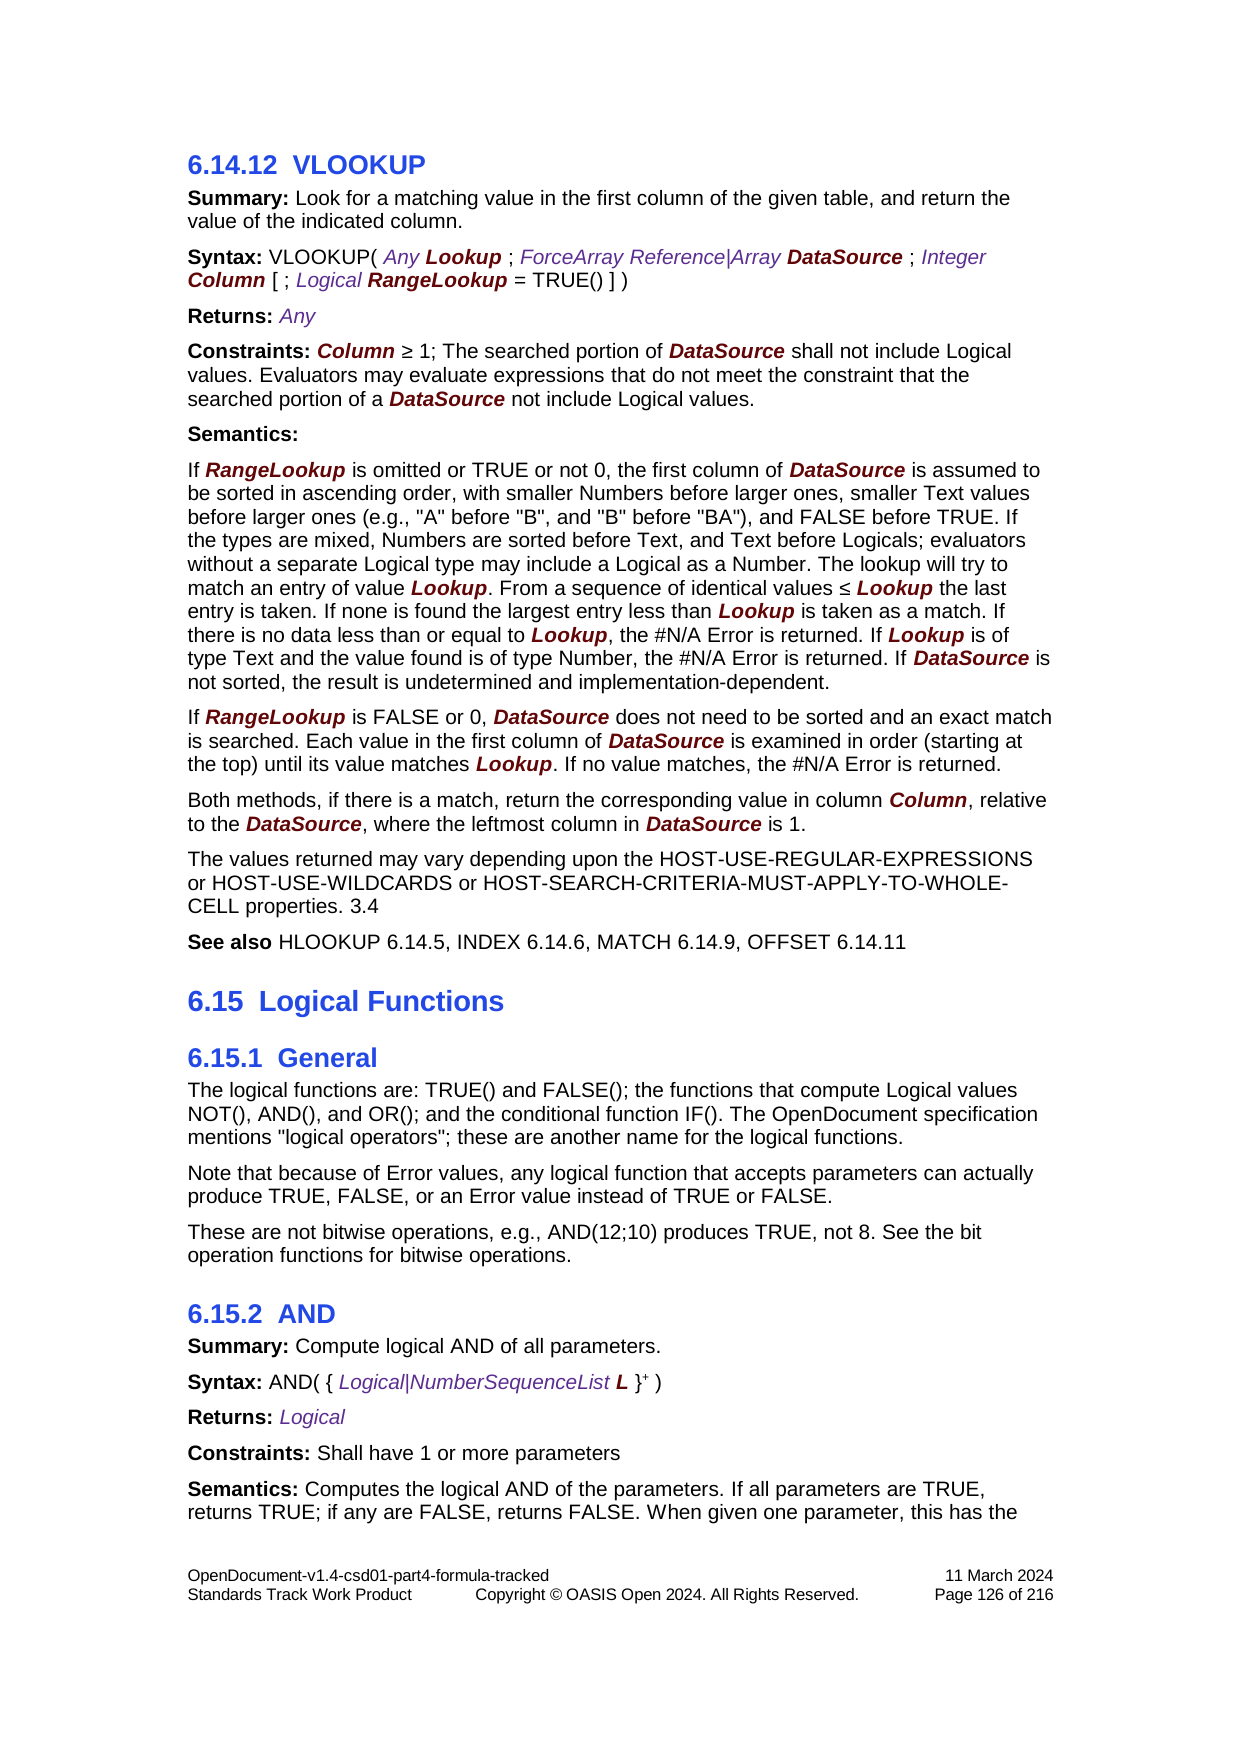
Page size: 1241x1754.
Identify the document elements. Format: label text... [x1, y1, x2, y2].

subtitle General [187, 1042, 1053, 1072]
text The logical functions are: TRUE() and FALSE(); the functions that compute Logical values NOT(), AND(), and OR(); and the conditional function IF(). The OpenDocument specification mentions "logical operators"; these are another name for the logical functions. [187, 1078, 1053, 1149]
subtitle Logical Functions [187, 985, 1053, 1017]
text Returns: Any [187, 304, 1053, 328]
text Syntax: AND( { Logical|NumberSequenceList L }+ ) [187, 1370, 1053, 1394]
text Note that because of Error values, any logical function that accepts parameters can actually produce TRUE, FALSE, or an Error value instead of TRUE or FALSE. [187, 1161, 1053, 1208]
text Constraints: Column ≥ 1; The searched portion of DataSource shall not include Logical values. Evaluators may evaluate expressions that do not meet the constraint that the searched portion of a DataSource not include Logical values. [187, 340, 1053, 411]
text The values returned may vary depending upon the HOST-USE-REGULAR-EXPRESSIONS or HOST-USE-WILDCARDS or HOST-SEARCH-CRITERIA-MUST-APPLY-TO-WHOLE-CELL properties. 3.4 [187, 848, 1053, 918]
text If RangeLookup is FALSE or 0, DataSource does not need to be sorted and an exact match is searched. Each value in the first column of DataSource is examined in order (starting at the top) until its value matches Lookup. If no value matches, the #N/A Error is returned. [187, 706, 1053, 776]
text See also HLOOKUP 6.14.5, INDEX 6.14.6, MATCH 6.14.9, OFFSET 6.14.11 [187, 930, 1053, 954]
subtitle AND [187, 1298, 1053, 1328]
text Summary: Look for a matching value in the first column of the given table, and return the value of the indicated column. [187, 186, 1053, 233]
text These are not bitwise operations, e.g., AND(12;10) produces TRUE, not 8. See the bit operation functions for bitwise operations. [187, 1220, 1053, 1267]
subtitle VLOOKUP [187, 150, 1053, 180]
text Semantics: [187, 423, 1053, 446]
text Semantics: Computes the logical AND of the parameters. If all parameters are TRUE, returns TRUE; if any are FALSE, returns FALSE. When given one parameter, this has the [187, 1477, 1053, 1524]
text Summary: Compute logical AND of all parameters. [187, 1334, 1053, 1358]
text Returns: Logical [187, 1406, 1053, 1429]
text If RangeLookup is omitted or TRUE or not 0, the first column of DataSource is assumed to be sorted in ascending order, with smaller Numbers before larger ones, smaller Text values before larger ones (e.g., "A" before "B", and "B" before "BA"), and FALSE before TRUE. If the types are mixed, Numbers are sorted before Text, and Text before Logicals; evaluators without a separate Logical type may include a Logical as a Number. The lookup will try to match an entry of value Lookup. From a sequence of identical values ≤ Lookup the last entry is taken. If none is found the largest entry less than Lookup is taken as a match. If there is no data less than or equal to Lookup, the #N/A Error is returned. If Lookup is of type Text and the value found is of type Number, the #N/A Error is returned. If DataSource is not sorted, the result is undetermined and implementation-dependent. [187, 458, 1053, 694]
text Syntax: VLOOKUP( Any Lookup ; ForceArray Reference|Array DataSource ; Integer Column [ ; Logical RangeLookup = TRUE() ] ) [187, 245, 1053, 292]
text Constraints: Shall have 1 or more parameters [187, 1441, 1053, 1465]
text Both methods, if there is a match, return the corresponding value in column Column, relative to the DataSource, where the leftmost column in DataSource is 1. [187, 788, 1053, 836]
